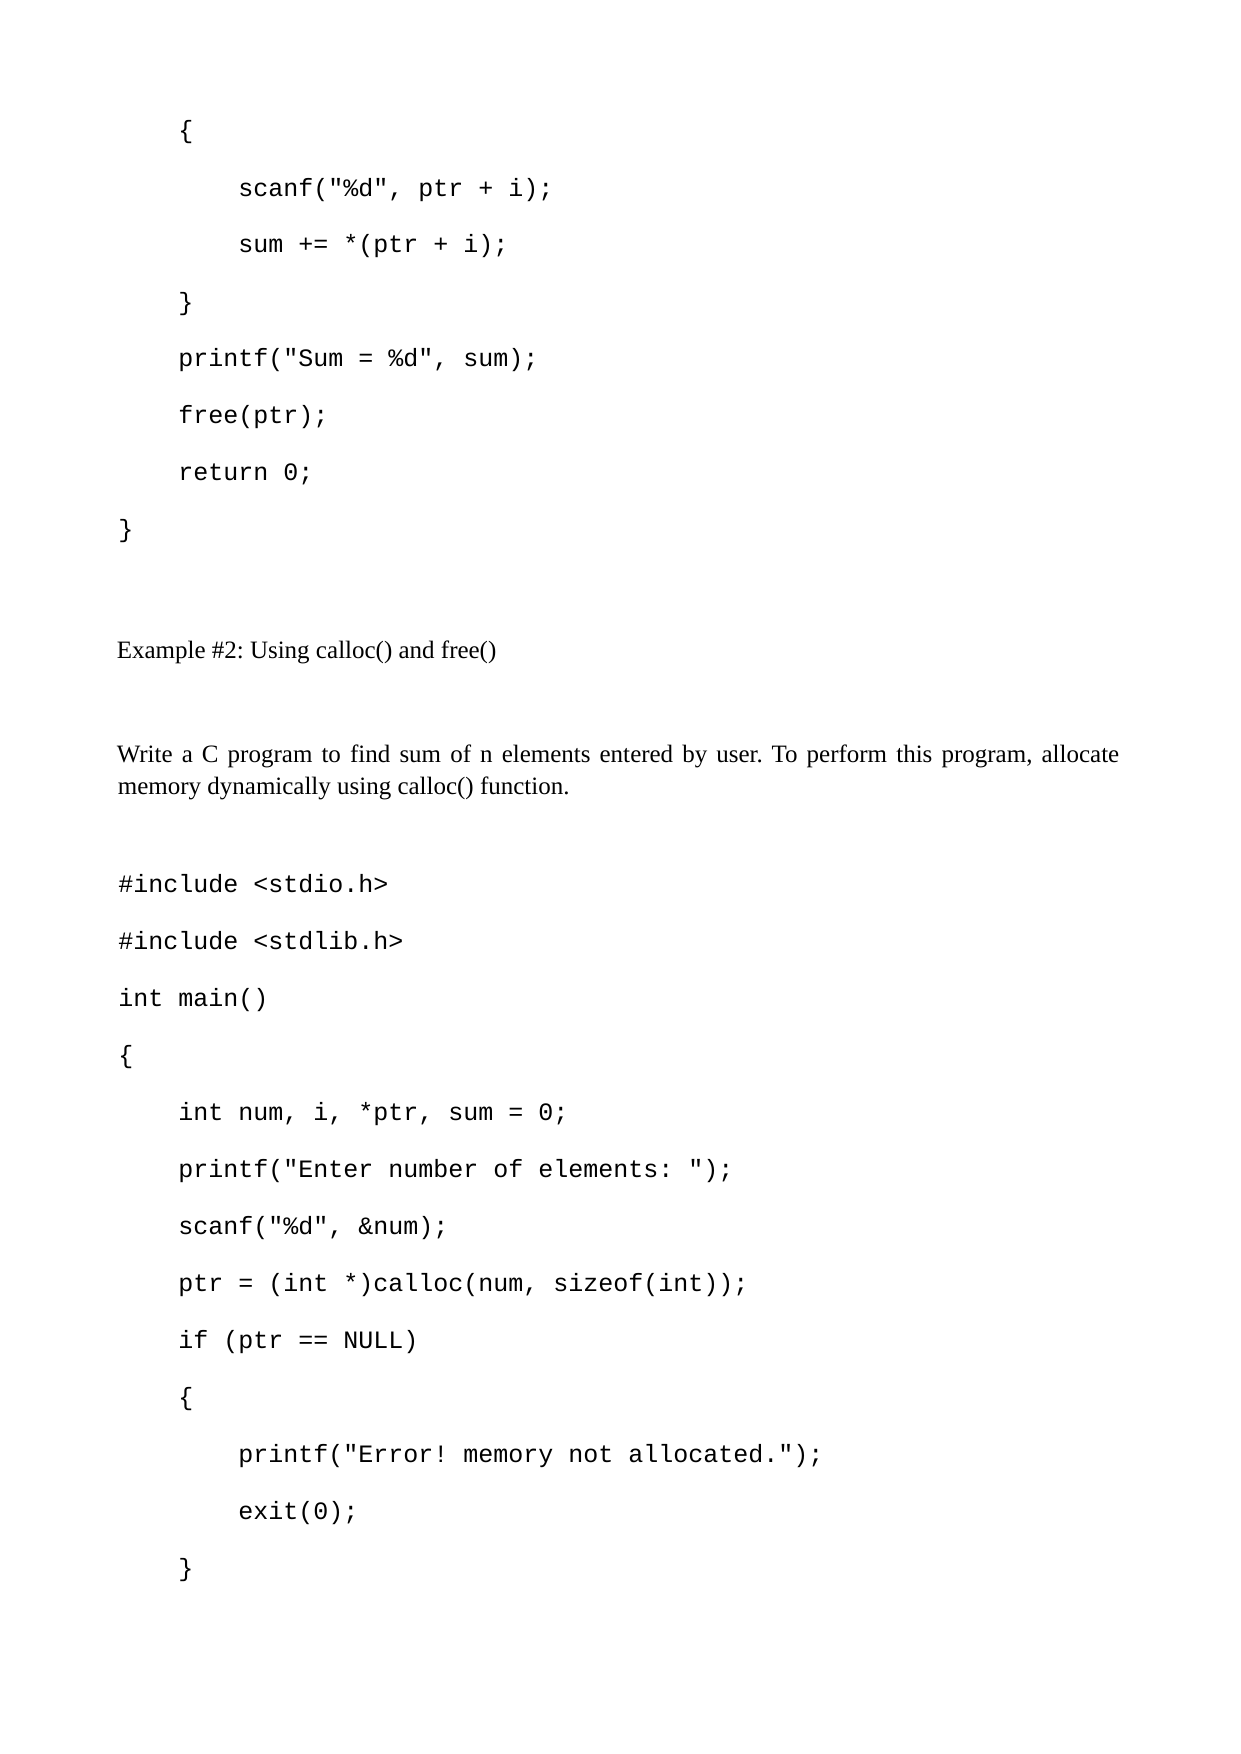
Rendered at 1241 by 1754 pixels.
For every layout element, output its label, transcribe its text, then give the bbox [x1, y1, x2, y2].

text if (ptr == NULL) [118, 1328, 1122, 1356]
text { [118, 1043, 1122, 1071]
text printf("Sum = %d", sum); [118, 346, 1122, 374]
text printf("Enter number of elements: "); [118, 1157, 1122, 1185]
text #include <stdlib.h> [118, 929, 1122, 957]
text exit(0); [118, 1499, 1122, 1527]
text free(ptr); [118, 403, 1122, 431]
text } [118, 517, 1122, 545]
text } [118, 289, 1122, 317]
text int main() [118, 986, 1122, 1014]
text scanf("%d", ptr + i); [118, 175, 1122, 203]
text ptr = (int *)calloc(num, sizeof(int)); [118, 1271, 1122, 1299]
text printf("Error! memory not allocated."); [118, 1442, 1122, 1470]
text return 0; [118, 460, 1122, 488]
text #include <stdio.h> [118, 872, 1122, 900]
text { [118, 118, 1122, 146]
text Example #2: Using calloc() and free() [117, 635, 1121, 664]
text int num, i, *ptr, sum = 0; [118, 1100, 1122, 1128]
text sum += *(ptr + i); [118, 232, 1122, 260]
text Write a C program to find sum of n elements entered by user. To perform this program, allocate memory dynamically using calloc() function. [117, 739, 1121, 800]
text { [118, 1385, 1122, 1413]
text } [118, 1556, 1122, 1584]
text scanf("%d", &num); [118, 1214, 1122, 1242]
